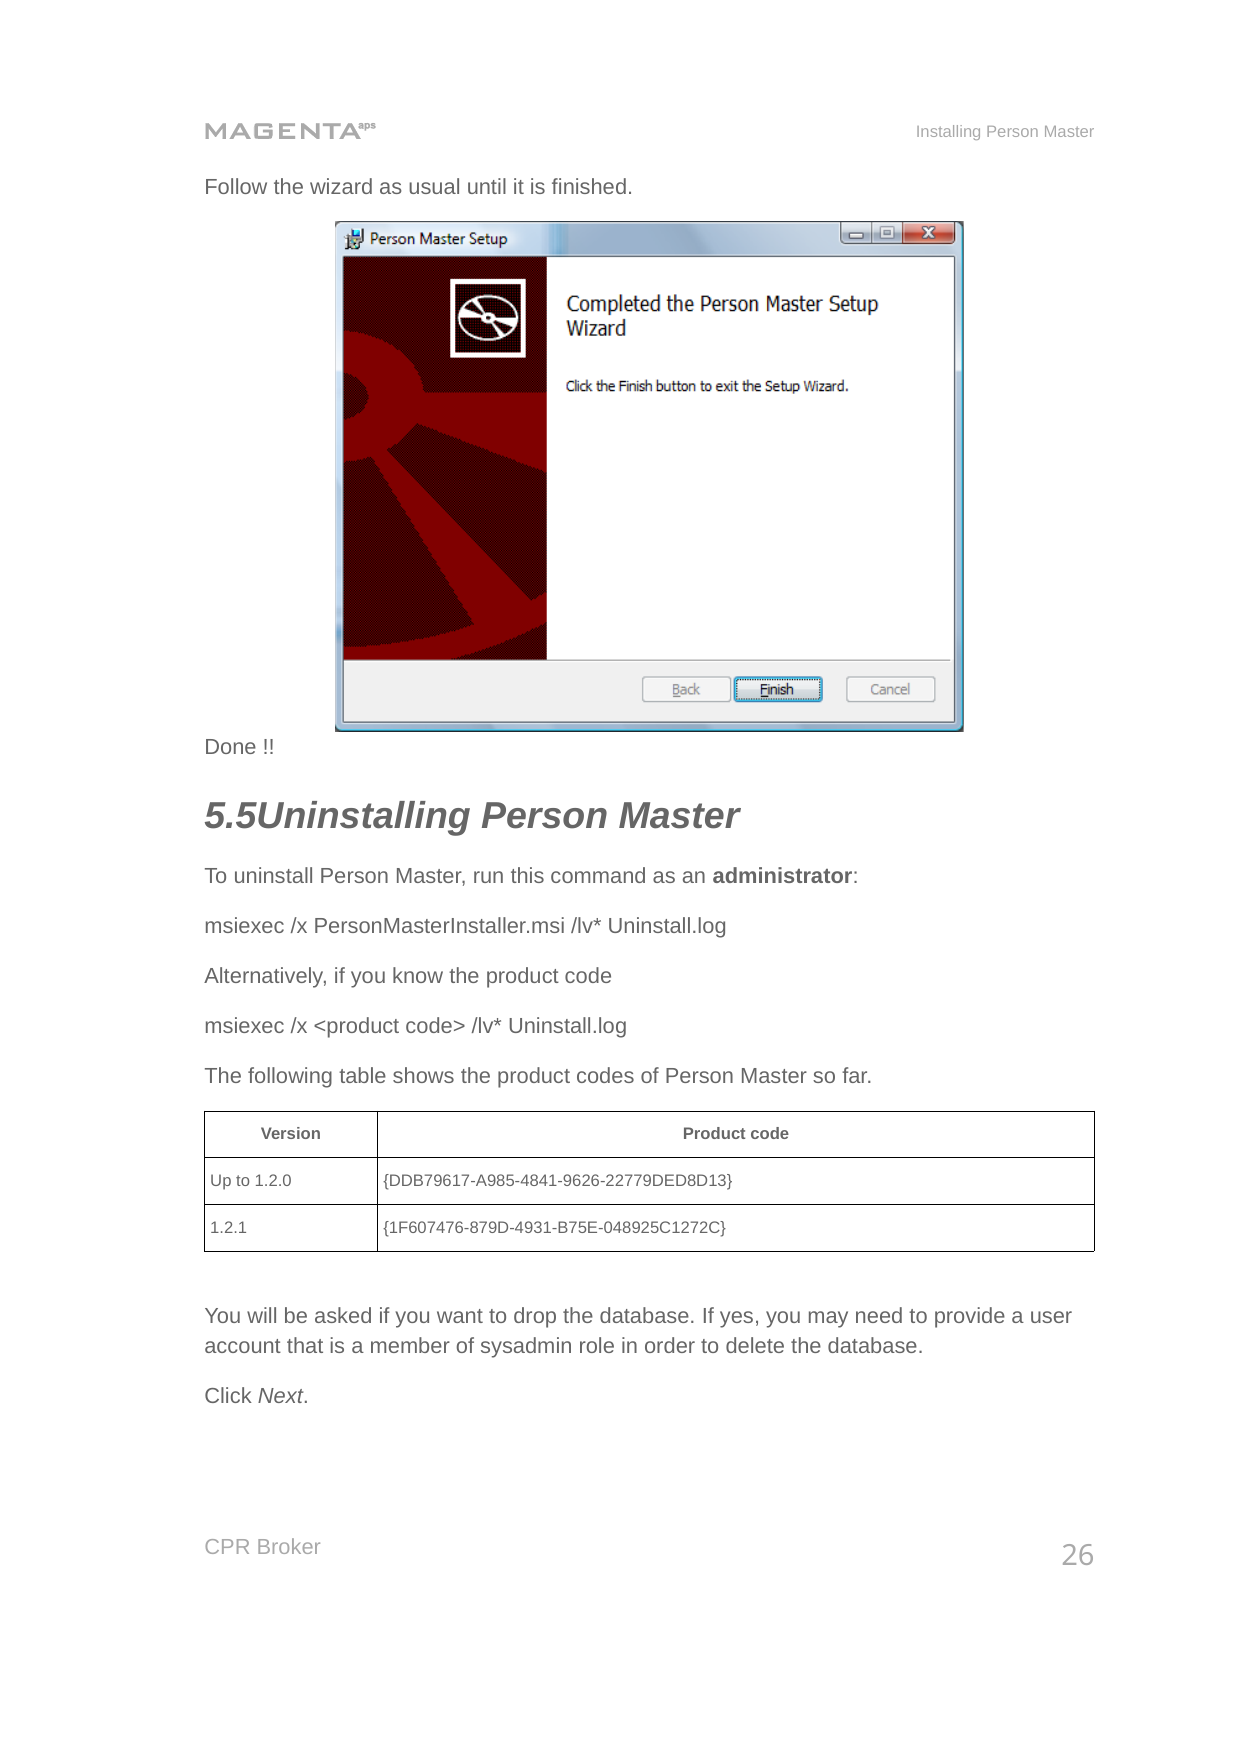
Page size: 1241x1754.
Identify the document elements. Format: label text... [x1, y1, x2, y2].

table_cell {DDB79617-A985-4841-9626-22779DED8D13} [378, 1158, 1094, 1204]
text Done !! [204, 732, 1094, 761]
table_cell 1.2.1 [205, 1205, 377, 1251]
text Alternatively, if you know the product code [204, 961, 1094, 990]
text msiexec /x <product code> /lv* Uninstall.log [204, 1011, 1094, 1040]
text You will be asked if you want to drop the database. If yes, you may need to provide a user account that is a member of sysadmin role in order to delete the database. [204, 1301, 1094, 1359]
text msiexec /x PersonMasterInstaller.msi /lv* Uninstall.log [204, 911, 1094, 940]
table_cell Up to 1.2.0 [205, 1158, 377, 1204]
table_header Version [205, 1112, 377, 1157]
text Click Next. [204, 1380, 1094, 1409]
table_header Product code [378, 1112, 1094, 1157]
text To uninstall Person Master, run this command as an administrator: [204, 861, 1094, 890]
text Follow the wizard as usual until it is finished. [204, 171, 1094, 201]
picture [335, 221, 964, 732]
text The following table shows the product codes of Person Master so far. [204, 1061, 1094, 1090]
table_cell {1F607476-879D-4931-B75E-048925C1272C} [378, 1205, 1094, 1251]
subtitle Uninstalling Person Master [204, 781, 1094, 840]
